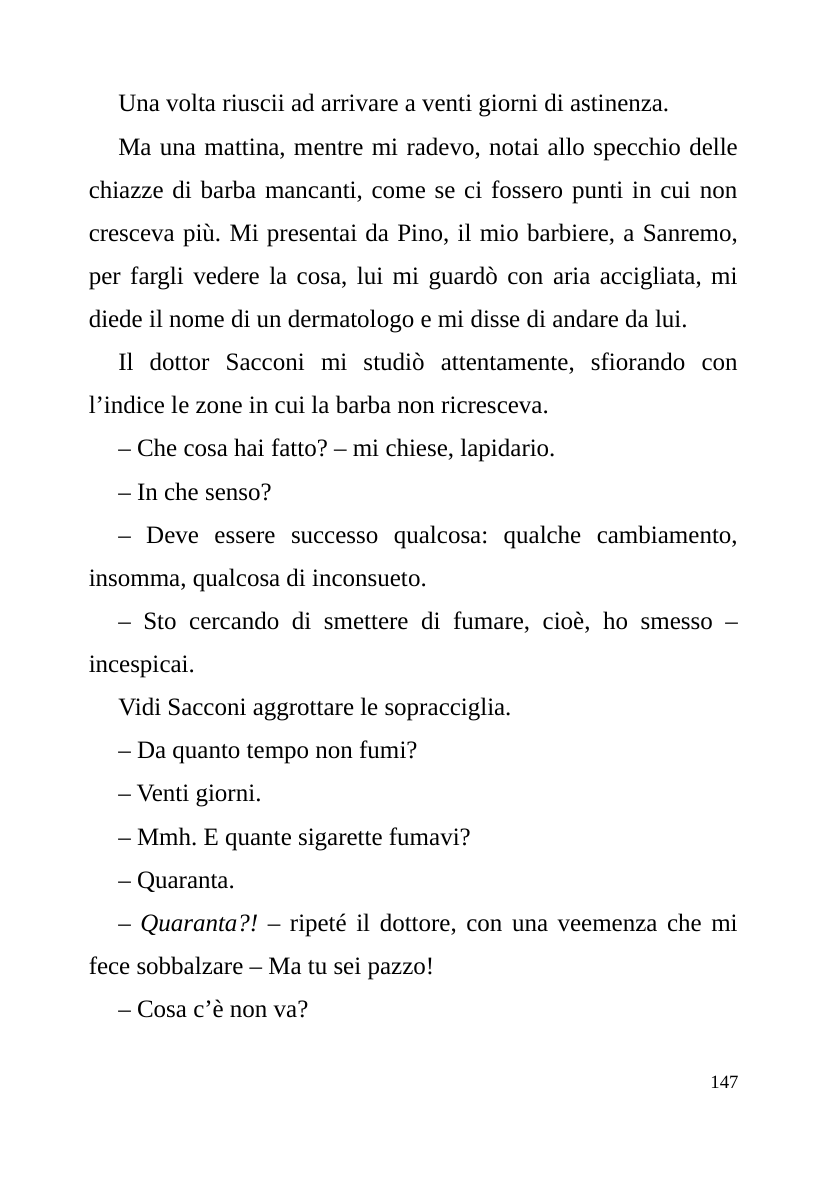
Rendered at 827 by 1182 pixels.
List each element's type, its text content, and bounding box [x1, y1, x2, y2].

text Vidi Sacconi aggrottare le sopracciglia. [88, 692, 738, 721]
text – Venti giorni. [88, 778, 738, 807]
text Il dottor Sacconi mi studiò attentamente, sfiorando con l’indice le zone in cui la barba non ricresceva. [88, 347, 738, 419]
text – Deve essere successo qualcosa: qualche cambiamento, insomma, qualcosa di inconsueto. [88, 520, 738, 592]
text Una volta riuscii ad arrivare a venti giorni di astinenza. [88, 88, 738, 117]
text – In che senso? [88, 477, 738, 505]
text Ma una mattina, mentre mi radevo, notai allo specchio delle chiazze di barba mancanti, come se ci fossero punti in cui non cresceva più. Mi presentai da Pino, il mio barbiere, a Sanremo, per fargli vedere la cosa, lui mi guardò con aria accigliata, mi diede il nome di un dermatologo e mi disse di andare da lui. [88, 132, 738, 333]
text – Da quanto tempo non fumi? [88, 735, 738, 764]
text – Sto cercando di smettere di fumare, cioè, ho smesso – incespicai. [88, 606, 738, 678]
text – Quaranta?! – ripeté il dottore, con una veemenza che mi fece sobbalzare – Ma tu sei pazzo! [88, 908, 738, 980]
text – Cosa c’è non va? [88, 994, 738, 1023]
text – Che cosa hai fatto? – mi chiese, lapidario. [88, 433, 738, 462]
text – Quaranta. [88, 865, 738, 893]
text – Mmh. E quante sigarette fumavi? [88, 822, 738, 850]
